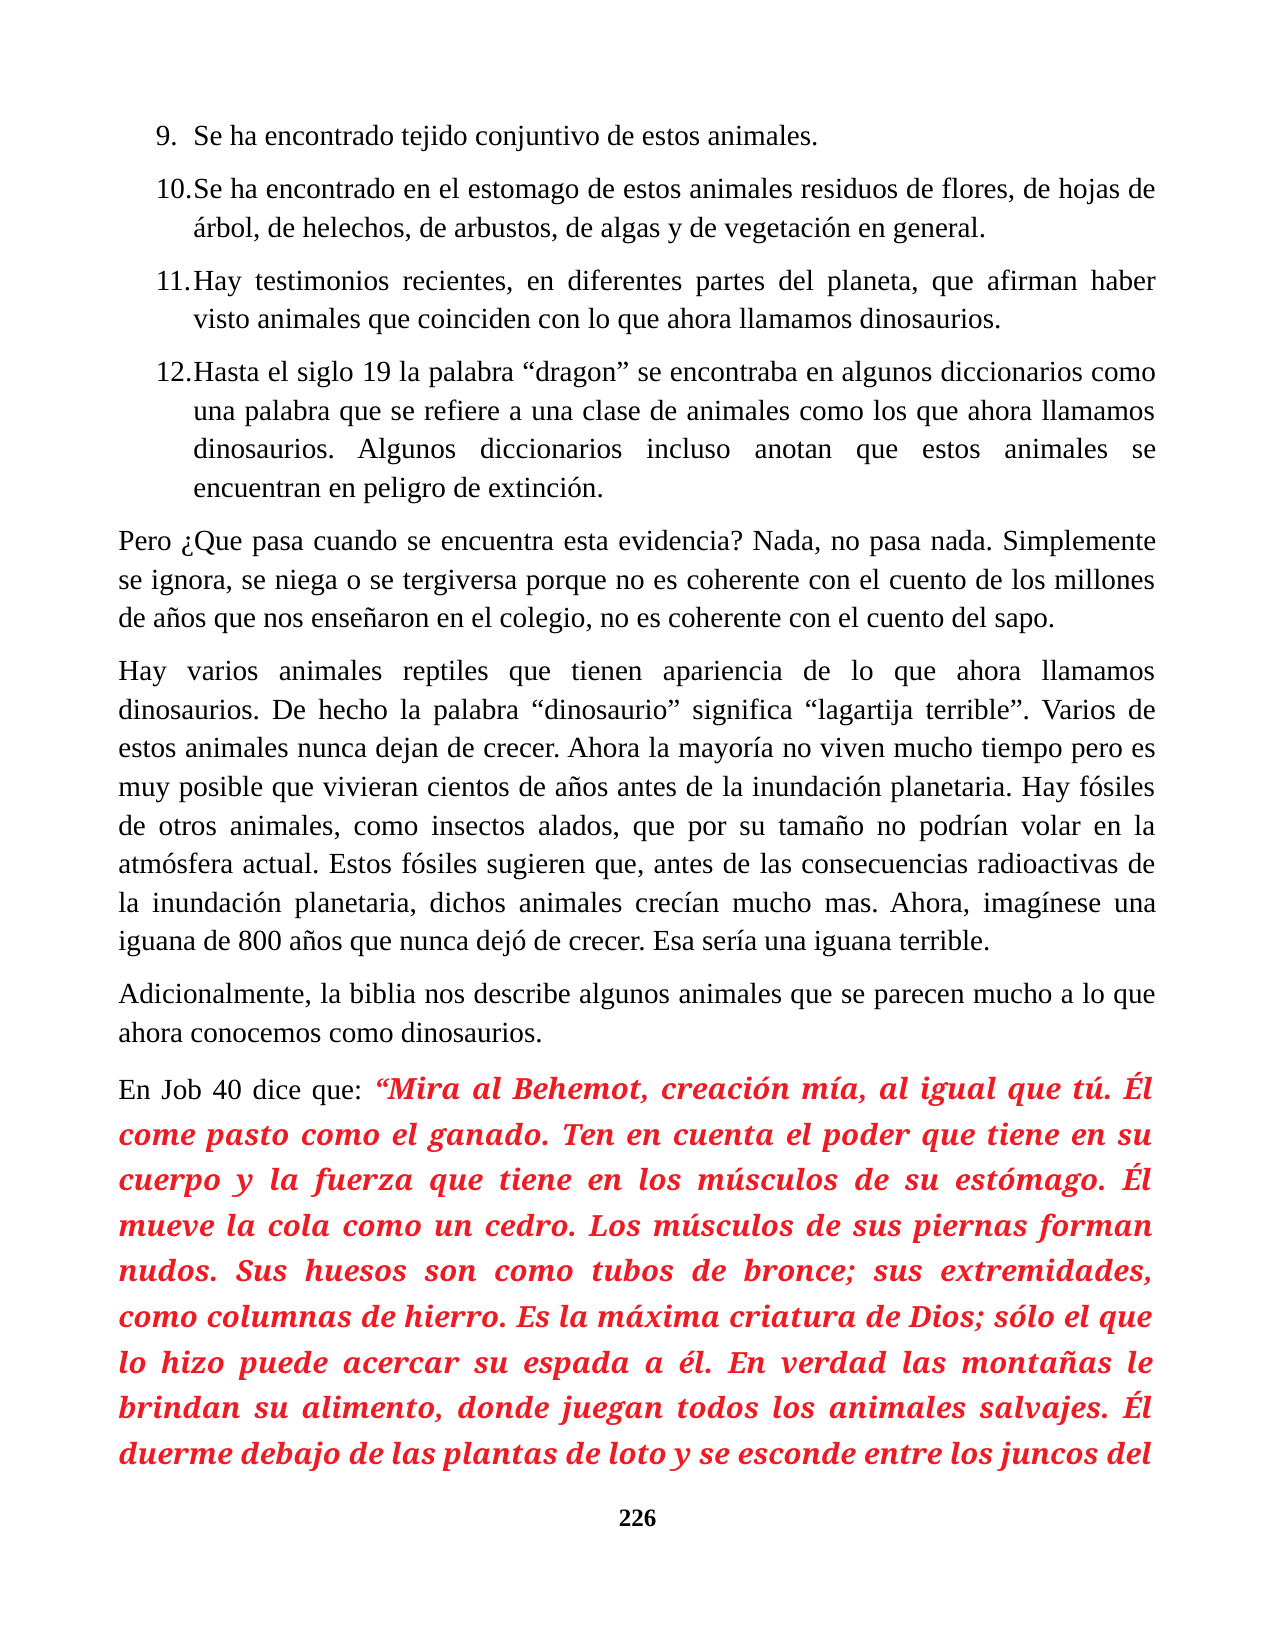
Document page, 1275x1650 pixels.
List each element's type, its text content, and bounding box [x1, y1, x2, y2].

list Hasta el siglo 19 la palabra “dragon” se encontraba en algunos diccionarios como una palabra que se refiere a una clase de animales como los que ahora llamamos dinosaurios. Algunos diccionarios incluso anotan que estos animales se encuentran en peligro de extinción. [156, 354, 1157, 504]
text En Job 40 dice que: “Mira al Behemot, creación mía, al igual que tú. Él come pasto como el ganado. Ten en cuenta el poder que tiene en su cuerpo y la fuerza que tiene en los músculos de su estómago. Él mueve la cola como un cedro. Los músculos de sus piernas forman nudos. Sus huesos son como tubos de bronce; sus extremidades, como columnas de hierro. Es la máxima criatura de Dios; sólo el que lo hizo puede acercar su espada a él. En verdad las montañas le brindan su alimento, donde juegan todos los animales salvajes. Él duerme debajo de las plantas de loto y se esconde entre los juncos del [118, 1068, 1157, 1473]
list Se ha encontrado tejido conjuntivo de estos animales. [156, 118, 1157, 152]
text Pero ¿Que pasa cuando se encuentra esta evidencia? Nada, no pasa nada. Simplemente se ignora, se niega o se tergiversa porque no es coherente con el cuento de los millones de años que nos enseñaron en el colegio, no es coherente con el cuento del sapo. [118, 523, 1157, 634]
list Se ha encontrado en el estomago de estos animales residuos de flores, de hojas de árbol, de helechos, de arbustos, de algas y de vegetación en general. [156, 171, 1157, 243]
list Hay testimonios recientes, en diferentes partes del planeta, que afirman haber visto animales que coinciden con lo que ahora llamamos dinosaurios. [156, 263, 1157, 335]
text Adicionalmente, la biblia nos describe algunos animales que se parecen mucho a lo que ahora conocemos como dinosaurios. [118, 976, 1157, 1048]
text Hay varios animales reptiles que tienen apariencia de lo que ahora llamamos dinosaurios. De hecho la palabra “dinosaurio” significa “lagartija terrible”. Varios de estos animales nunca dejan de crecer. Ahora la mayoría no viven mucho tiempo pero es muy posible que vivieran cientos de años antes de la inundación planetaria. Hay fósiles de otros animales, como insectos alados, que por su tamaño no podrían volar en la atmósfera actual. Estos fósiles sugieren que, antes de las consecuencias radioactivas de la inundación planetaria, dichos animales crecían mucho mas. Ahora, imagínese una iguana de 800 años que nunca dejó de crecer. Esa sería una iguana terrible. [118, 653, 1157, 957]
